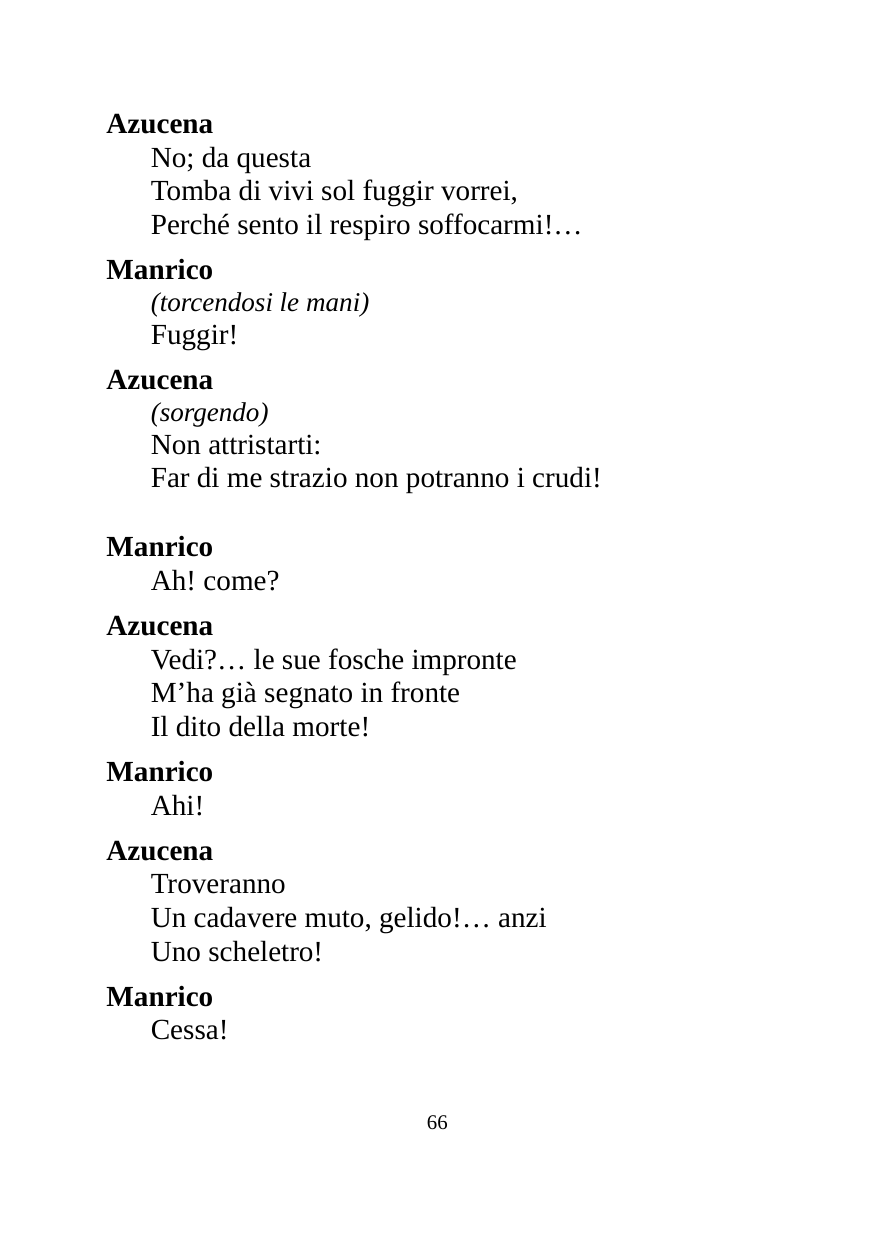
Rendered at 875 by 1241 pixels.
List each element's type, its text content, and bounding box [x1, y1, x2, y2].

text Manrico [106, 252, 768, 286]
text (sorgendo) Non attristarti: Far di me strazio non potranno i crudi! [151, 396, 768, 494]
text No; da questa Tomba di vivi sol fuggir vorrei, Perché sento il respiro soffocarmi!… [151, 140, 768, 240]
text Vedi?… le sue fosche impronte M’ha già segnato in fronte Il dito della morte! [151, 642, 768, 742]
text Manrico [106, 979, 768, 1012]
text Ah! come? [151, 563, 768, 596]
text Cessa! [151, 1012, 768, 1046]
text Manrico [106, 529, 768, 563]
text Azucena [106, 608, 768, 642]
text Azucena [106, 833, 768, 867]
text Azucena [106, 362, 768, 396]
text Azucena [106, 106, 768, 140]
text (torcendosi le mani) Fuggir! [151, 286, 768, 350]
text Ahi! [151, 788, 768, 821]
text Manrico [106, 754, 768, 788]
text Troveranno Un cadavere muto, gelido!… anzi Uno scheletro! [151, 867, 768, 967]
